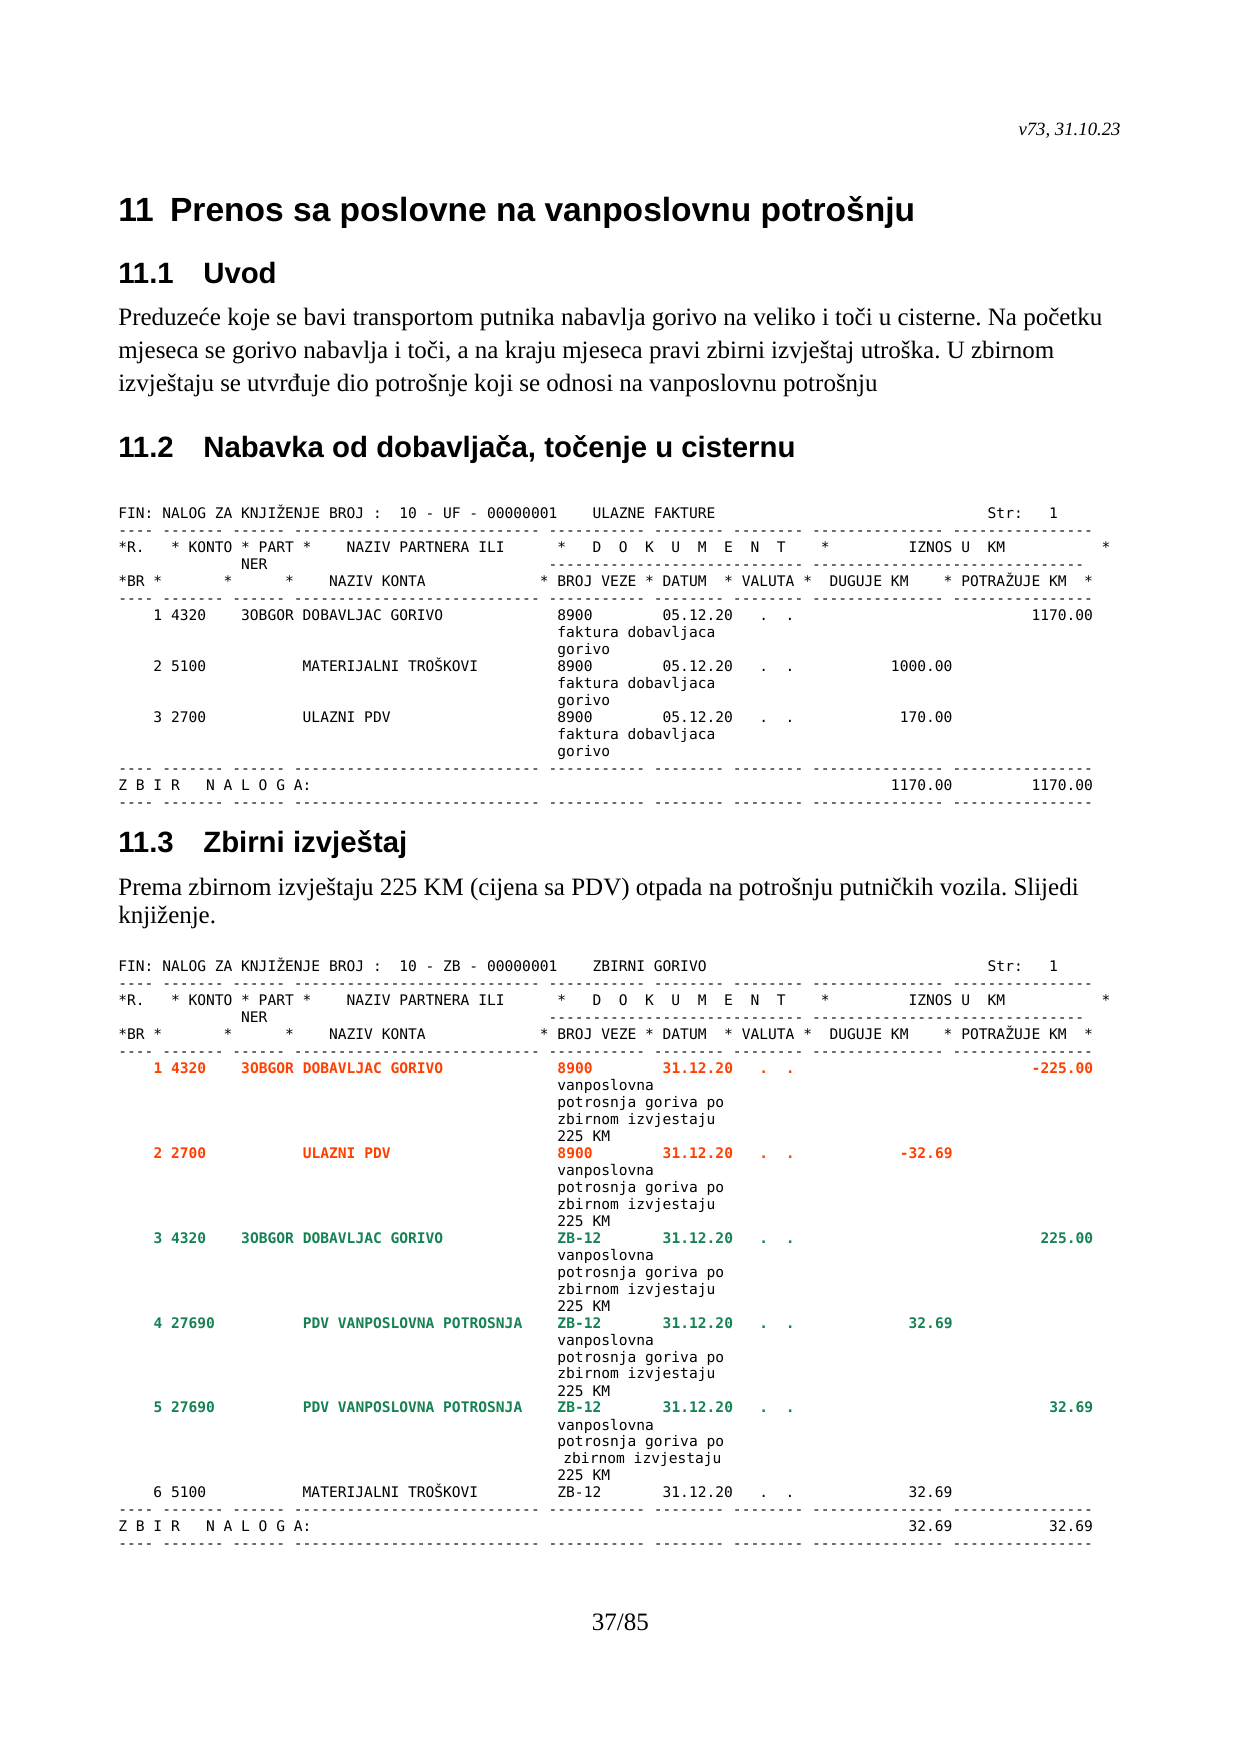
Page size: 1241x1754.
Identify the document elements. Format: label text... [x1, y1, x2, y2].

text potrosnja goriva po [118, 1179, 1122, 1196]
text ---- ------- ------ ---------------------------- ----------- -------- -------- --------------- ---------------- [118, 794, 1122, 811]
text 1 4320 3OBGOR DOBAVLJAC GORIVO 8900 05.12.20 . . 1170.00 [118, 607, 1122, 624]
text 225 KM [118, 1128, 1122, 1145]
text 4 27690 PDV VANPOSLOVNA POTROSNJA ZB-12 31.12.20 . . 32.69 [118, 1314, 1122, 1331]
text vanposlovna [118, 1077, 1122, 1094]
text 1 4320 3OBGOR DOBAVLJAC GORIVO 8900 31.12.20 . . -225.00 [118, 1060, 1122, 1077]
text 225 KM [118, 1213, 1122, 1229]
text 3 4320 3OBGOR DOBAVLJAC GORIVO ZB-12 31.12.20 . . 225.00 [118, 1229, 1122, 1247]
text faktura dobavljaca [118, 726, 1122, 743]
text zbirnom izvjestaju [118, 1365, 1122, 1382]
text ---- ------- ------ ---------------------------- ----------- -------- -------- --------------- ---------------- [118, 522, 1122, 539]
text zbirnom izvjestaju [118, 1196, 1122, 1213]
text vanposlovna [118, 1247, 1122, 1263]
text faktura dobavljaca [118, 675, 1122, 692]
text 2 2700 ULAZNI PDV 8900 31.12.20 . . -32.69 [118, 1145, 1122, 1162]
text gorivo [118, 641, 1122, 658]
text zbirnom izvjestaju [118, 1111, 1122, 1128]
text vanposlovna [118, 1416, 1122, 1433]
text *BR * * * NAZIV KONTA * BROJ VEZE * DATUM * VALUTA * DUGUJE KM * POTRAŽUJE KM * [118, 573, 1122, 590]
text gorivo [118, 743, 1122, 760]
text vanposlovna [118, 1331, 1122, 1348]
text ---- ------- ------ ---------------------------- ----------- -------- -------- --------------- ---------------- [118, 1535, 1122, 1552]
text 225 KM [118, 1382, 1122, 1399]
text vanposlovna [118, 1162, 1122, 1179]
text 6 5100 MATERIJALNI TROŠKOVI ZB-12 31.12.20 . . 32.69 [118, 1484, 1122, 1501]
text FIN: NALOG ZA KNJIŽENJE BROJ : 10 - ZB - 00000001 ZBIRNI GORIVO Str: 1 [118, 958, 1122, 975]
text potrosnja goriva po [118, 1094, 1122, 1111]
text FIN: NALOG ZA KNJIŽENJE BROJ : 10 - UF - 00000001 ULAZNE FAKTURE Str: 1 [118, 505, 1122, 522]
subtitle Zbirni izvještaj [118, 825, 1122, 859]
text gorivo [118, 692, 1122, 709]
text zbirnom izvjestaju [124, 1450, 1122, 1467]
text *R. * KONTO * PART * NAZIV PARTNERA ILI * D O K U M E N T * IZNOS U KM * [118, 992, 1122, 1009]
text ---- ------- ------ ---------------------------- ----------- -------- -------- --------------- ---------------- [118, 1043, 1122, 1060]
text ---- ------- ------ ---------------------------- ----------- -------- -------- --------------- ---------------- [118, 590, 1122, 607]
subtitle Nabavka od dobavljača, točenje u cisternu [118, 430, 1122, 464]
text potrosnja goriva po [118, 1433, 1122, 1450]
text *BR * * * NAZIV KONTA * BROJ VEZE * DATUM * VALUTA * DUGUJE KM * POTRAŽUJE KM * [118, 1026, 1122, 1043]
text ---- ------- ------ ---------------------------- ----------- -------- -------- --------------- ---------------- [118, 1501, 1122, 1518]
text 225 KM [118, 1297, 1122, 1314]
text potrosnja goriva po [118, 1263, 1122, 1281]
text *R. * KONTO * PART * NAZIV PARTNERA ILI * D O K U M E N T * IZNOS U KM * [118, 539, 1122, 556]
text 5 27690 PDV VANPOSLOVNA POTROSNJA ZB-12 31.12.20 . . 32.69 [118, 1399, 1122, 1416]
text Prema zbirnom izvještaju 225 KM (cijena sa PDV) otpada na potrošnju putničkih vozila. Slijedi knjiženje. [118, 872, 1122, 929]
text ---- ------- ------ ---------------------------- ----------- -------- -------- --------------- ---------------- [118, 760, 1122, 777]
text faktura dobavljaca [118, 624, 1122, 641]
text zbirnom izvjestaju [118, 1281, 1122, 1297]
text potrosnja goriva po [118, 1348, 1122, 1365]
subtitle Uvod [118, 256, 1122, 289]
text 225 KM [118, 1467, 1122, 1484]
text NER ----------------------------- ------------------------------- [118, 1009, 1122, 1026]
text NER ----------------------------- ------------------------------- [118, 556, 1122, 573]
subtitle Prenos sa poslovne na vanposlovnu potrošnju [118, 190, 1122, 229]
text ---- ------- ------ ---------------------------- ----------- -------- -------- --------------- ---------------- [118, 975, 1122, 992]
text 2 5100 MATERIJALNI TROŠKOVI 8900 05.12.20 . . 1000.00 [118, 658, 1122, 675]
text Z B I R N A L O G A: 1170.00 1170.00 [118, 777, 1122, 794]
text 3 2700 ULAZNI PDV 8900 05.12.20 . . 170.00 [118, 709, 1122, 726]
text Z B I R N A L O G A: 32.69 32.69 [118, 1518, 1122, 1535]
text Preduzeće koje se bavi transportom putnika nabavlja gorivo na veliko i toči u cisterne. Na početku mjeseca se gorivo nabavlja i toči, a na kraju mjeseca pravi zbirni izvještaj utroška. U zbirnom izvještaju se utvrđuje dio potrošnje koji se odnosi na vanposlovnu potrošnju [118, 302, 1122, 397]
